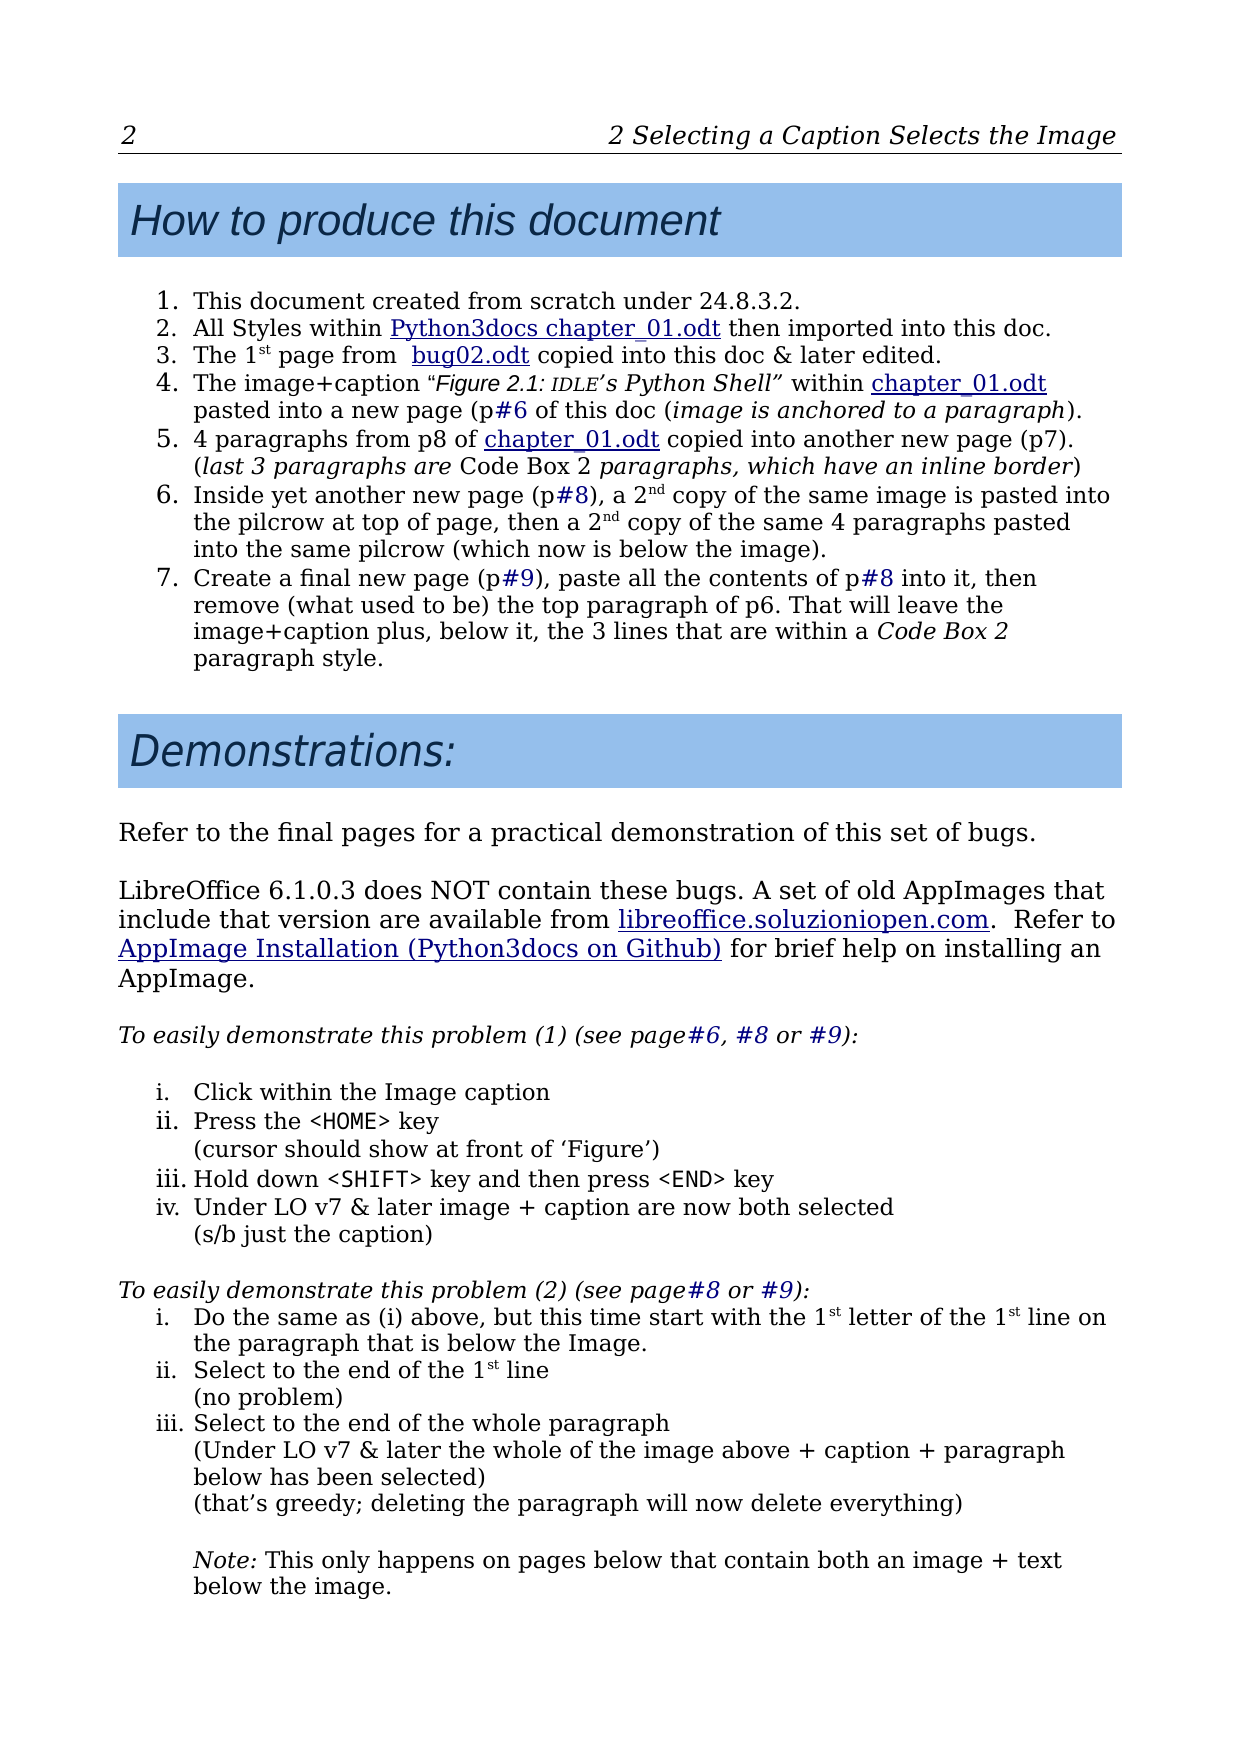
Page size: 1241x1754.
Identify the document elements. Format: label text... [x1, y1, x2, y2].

list Inside yet another new page (p#8), a 2nd copy of the same image is pasted into the pilcrow at top of page, then a 2nd copy of the same 4 paragraphs pasted into the same pilcrow (which now is below the image). [156, 480, 1122, 563]
text LibreOffice 6.1.0.3 does NOT contain these bugs. A set of old AppImages that include that version are available from libreoffice.soluzioniopen.com. Refer to AppImage Installation (Python3docs on Github) for brief help on installing an AppImage. [118, 876, 1122, 993]
subtitle Demonstrations: [118, 714, 1122, 788]
text To easily demonstrate this problem (1) (see page#6, #8 or #9): [118, 1022, 1122, 1049]
list This document created from scratch under 24.8.3.2. [156, 286, 1122, 315]
list Click within the Image caption [156, 1079, 1122, 1105]
list The image+caption “Figure 2.1: idle’s Python Shell” within chapter_01.odt pasted into a new page (p#6 of this doc (image is anchored to a paragraph). [156, 368, 1122, 424]
list Do the same as (i) above, but this time start with the 1st letter of the 1st line on the paragraph that is below the Image. [156, 1304, 1122, 1357]
list Select to the end of the whole paragraph (Under LO v7 & later the whole of the image above + caption + paragraph below has been selected) (that’s greedy; deleting the paragraph will now delete everything) [156, 1411, 1122, 1517]
list 4 paragraphs from p8 of chapter_01.odt copied into another new page (p7). (last 3 paragraphs are Code Box 2 paragraphs, which have an inline border) [156, 424, 1122, 480]
list Under LO v7 & later image + caption are now both selected (s/b just the caption) [156, 1194, 1122, 1248]
list Press the <HOME> key (cursor should show at front of ‘Figure’) [156, 1105, 1122, 1163]
list Create a final new page (p#9), paste all the contents of p#8 into it, then remove (what used to be) the top paragraph of p6. That will leave the image+caption plus, below it, the 3 lines that are within a Code Box 2 paragraph style. [156, 563, 1122, 672]
text To easily demonstrate this problem (2) (see page#8 or #9): [118, 1277, 1122, 1304]
list Hold down <SHIFT> key and then press <END> key [156, 1163, 1122, 1194]
list Note: This only happens on pages below that contain both an image + text below the image. [156, 1547, 1122, 1600]
text Refer to the final pages for a practical demonstration of this set of bugs. [118, 818, 1122, 847]
list The 1st page from bug02.odt copied into this doc & later edited. [156, 342, 1122, 368]
subtitle How to produce this document [118, 183, 1122, 257]
list Select to the end of the 1st line (no problem) [156, 1357, 1122, 1411]
list All Styles within Python3docs chapter_01.odt then imported into this doc. [156, 315, 1122, 342]
